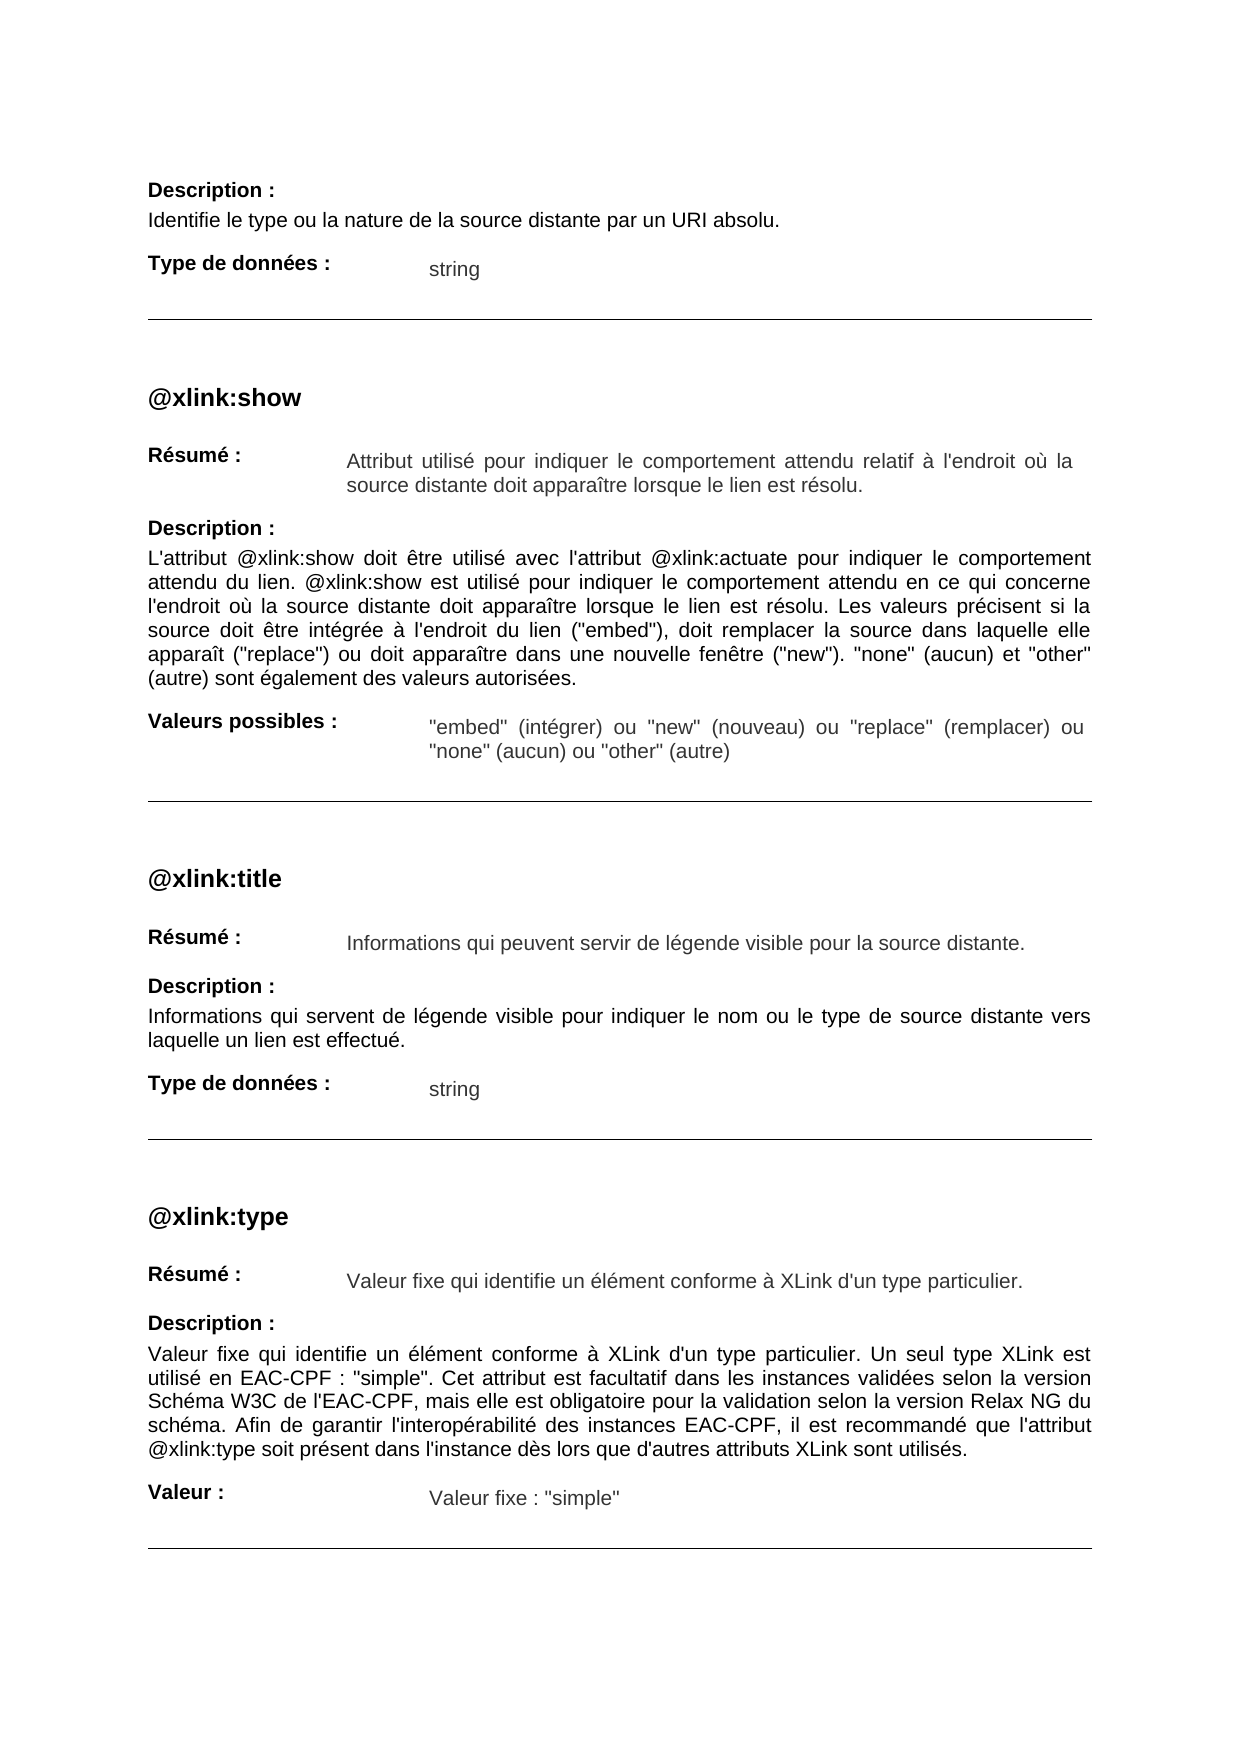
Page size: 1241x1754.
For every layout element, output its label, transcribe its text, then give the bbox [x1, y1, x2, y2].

table_header Résumé : [136, 437, 335, 509]
text Informations qui servent de légende visible pour indiquer le nom ou le type de source distante vers laquelle un lien est effectué. [148, 1004, 1092, 1052]
text @xlink:type [148, 1202, 1092, 1231]
text Description : [148, 973, 1092, 997]
table_header Attribut utilisé pour indiquer le comportement attendu relatif à l'endroit où la source distante doit apparaître lorsque le lien est résolu. [335, 437, 1085, 509]
table_header Valeurs possibles : [148, 702, 429, 775]
text Identifie le type ou la nature de la source distante par un URI absolu. [148, 208, 1092, 232]
table_header Informations qui peuvent servir de légende visible pour la source distante. [335, 918, 1085, 967]
text @xlink:title [148, 864, 1092, 893]
table_header Type de données : [148, 245, 429, 294]
text Description : [148, 516, 1092, 540]
table_header string [429, 1064, 1085, 1113]
table_header string [429, 245, 1085, 294]
text Description : [148, 178, 1092, 202]
table_header Valeur fixe : "simple" [429, 1474, 1085, 1523]
text Description : [148, 1311, 1092, 1335]
table_header Valeur : [148, 1474, 429, 1523]
text Valeur fixe qui identifie un élément conforme à XLink d'un type particulier. Un seul type XLink est utilisé en EAC-CPF : "simple". Cet attribut est facultatif dans les instances validées selon la version Schéma W3C de l'EAC-CPF, mais elle est obligatoire pour la validation selon la version Relax NG du schéma. Afin de garantir l'interopérabilité des instances EAC-CPF, il est recommandé que l'attribut @xlink:type soit présent dans l'instance dès lors que d'autres attributs XLink sont utilisés. [148, 1341, 1092, 1461]
table_header Résumé : [136, 918, 335, 967]
table_header Type de données : [148, 1064, 429, 1113]
text @xlink:show [148, 383, 1092, 412]
table_header Résumé : [136, 1256, 335, 1305]
table_header Valeur fixe qui identifie un élément conforme à XLink d'un type particulier. [335, 1256, 1085, 1305]
table_header "embed" (intégrer) ou "new" (nouveau) ou "replace" (remplacer) ou "none" (aucun) ou "other" (autre) [429, 702, 1085, 775]
text L'attribut @xlink:show doit être utilisé avec l'attribut @xlink:actuate pour indiquer le comportement attendu du lien. @xlink:show est utilisé pour indiquer le comportement attendu en ce qui concerne l'endroit où la source distante doit apparaître lorsque le lien est résolu. Les valeurs précisent si la source doit être intégrée à l'endroit du lien ("embed"), doit remplacer la source dans laquelle elle apparaît ("replace") ou doit apparaître dans une nouvelle fenêtre ("new"). "none" (aucun) et "other" (autre) sont également des valeurs autorisées. [148, 546, 1092, 690]
